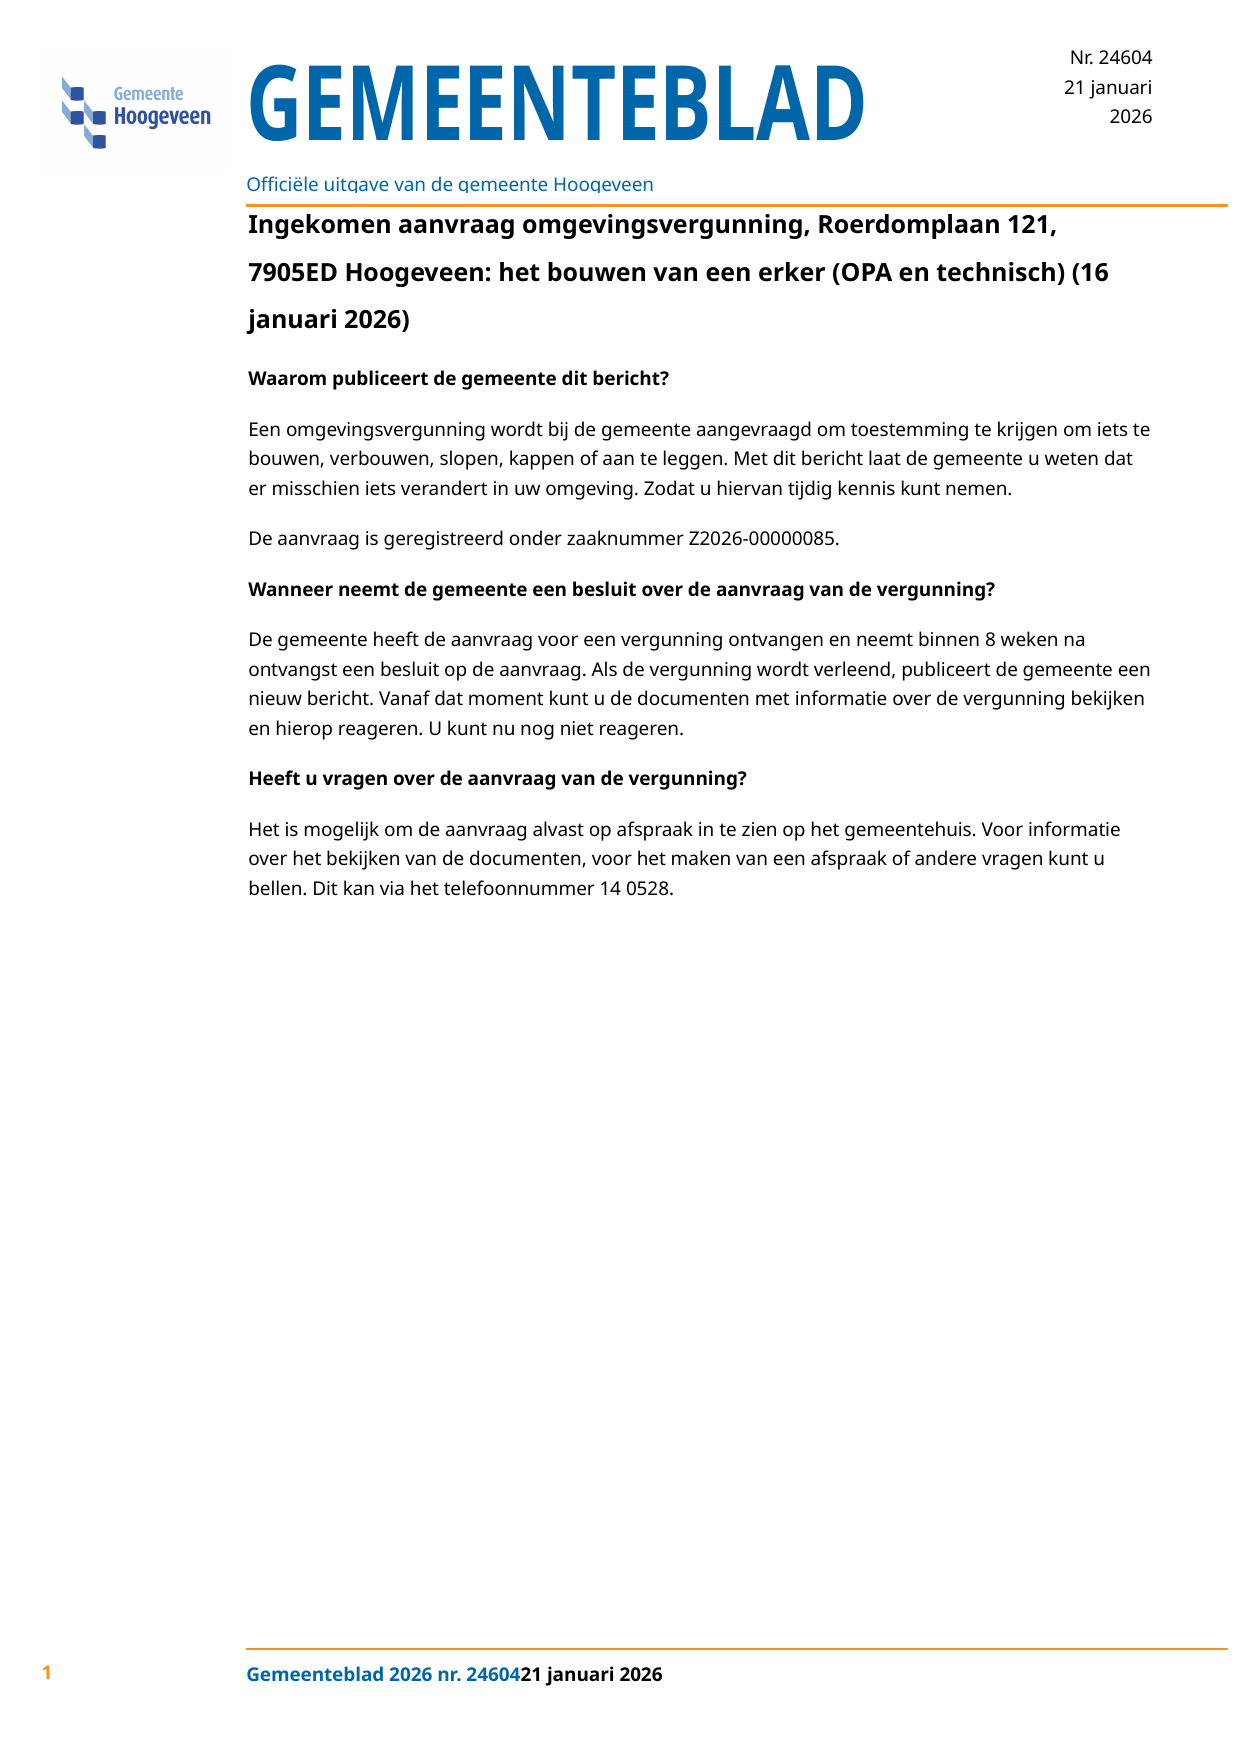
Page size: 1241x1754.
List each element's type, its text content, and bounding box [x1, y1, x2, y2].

text De aanvraag is geregistreerd onder zaaknummer Z2026-00000085. [248, 526, 1152, 551]
text Wanneer neemt de gemeente een besluit over de aanvraag van de vergunning? [248, 576, 1152, 602]
picture [41, 47, 231, 172]
text Heeft u vragen over de aanvraag van de vergunning? [248, 766, 1152, 791]
text De gemeente heeft de aanvraag voor een vergunning ontvangen en neemt binnen 8 weken na ontvangst een besluit op de aanvraag. Als de vergunning wordt verleend, publiceert de gemeente een nieuw bericht. Vanaf dat moment kunt u de documenten met informatie over de vergunning bekijken en hierop reageren. U kunt nu nog niet reageren. [248, 626, 1152, 741]
text Ingekomen aanvraag omgevingsvergunning, Roerdomplaan 121, 7905ED Hoogeveen: het bouwen van een erker (OPA en technisch) (16 januari 2026) [248, 207, 1152, 336]
text Het is mogelijk om de aanvraag alvast op afspraak in te zien op het gemeentehuis. Voor informatie over het bekijken van de documenten, voor het maken van een afspraak of andere vragen kunt u bellen. Dit kan via het telefoonnummer 14 0528. [248, 816, 1152, 901]
text Waarom publiceert de gemeente dit bericht? [248, 366, 1152, 391]
text Een omgevingsvergunning wordt bij de gemeente aangevraagd om toestemming te krijgen om iets te bouwen, verbouwen, slopen, kappen of aan te leggen. Met dit bericht laat de gemeente u weten dat er misschien iets verandert in uw omgeving. Zodat u hiervan tijdig kennis kunt nemen. [248, 416, 1152, 501]
